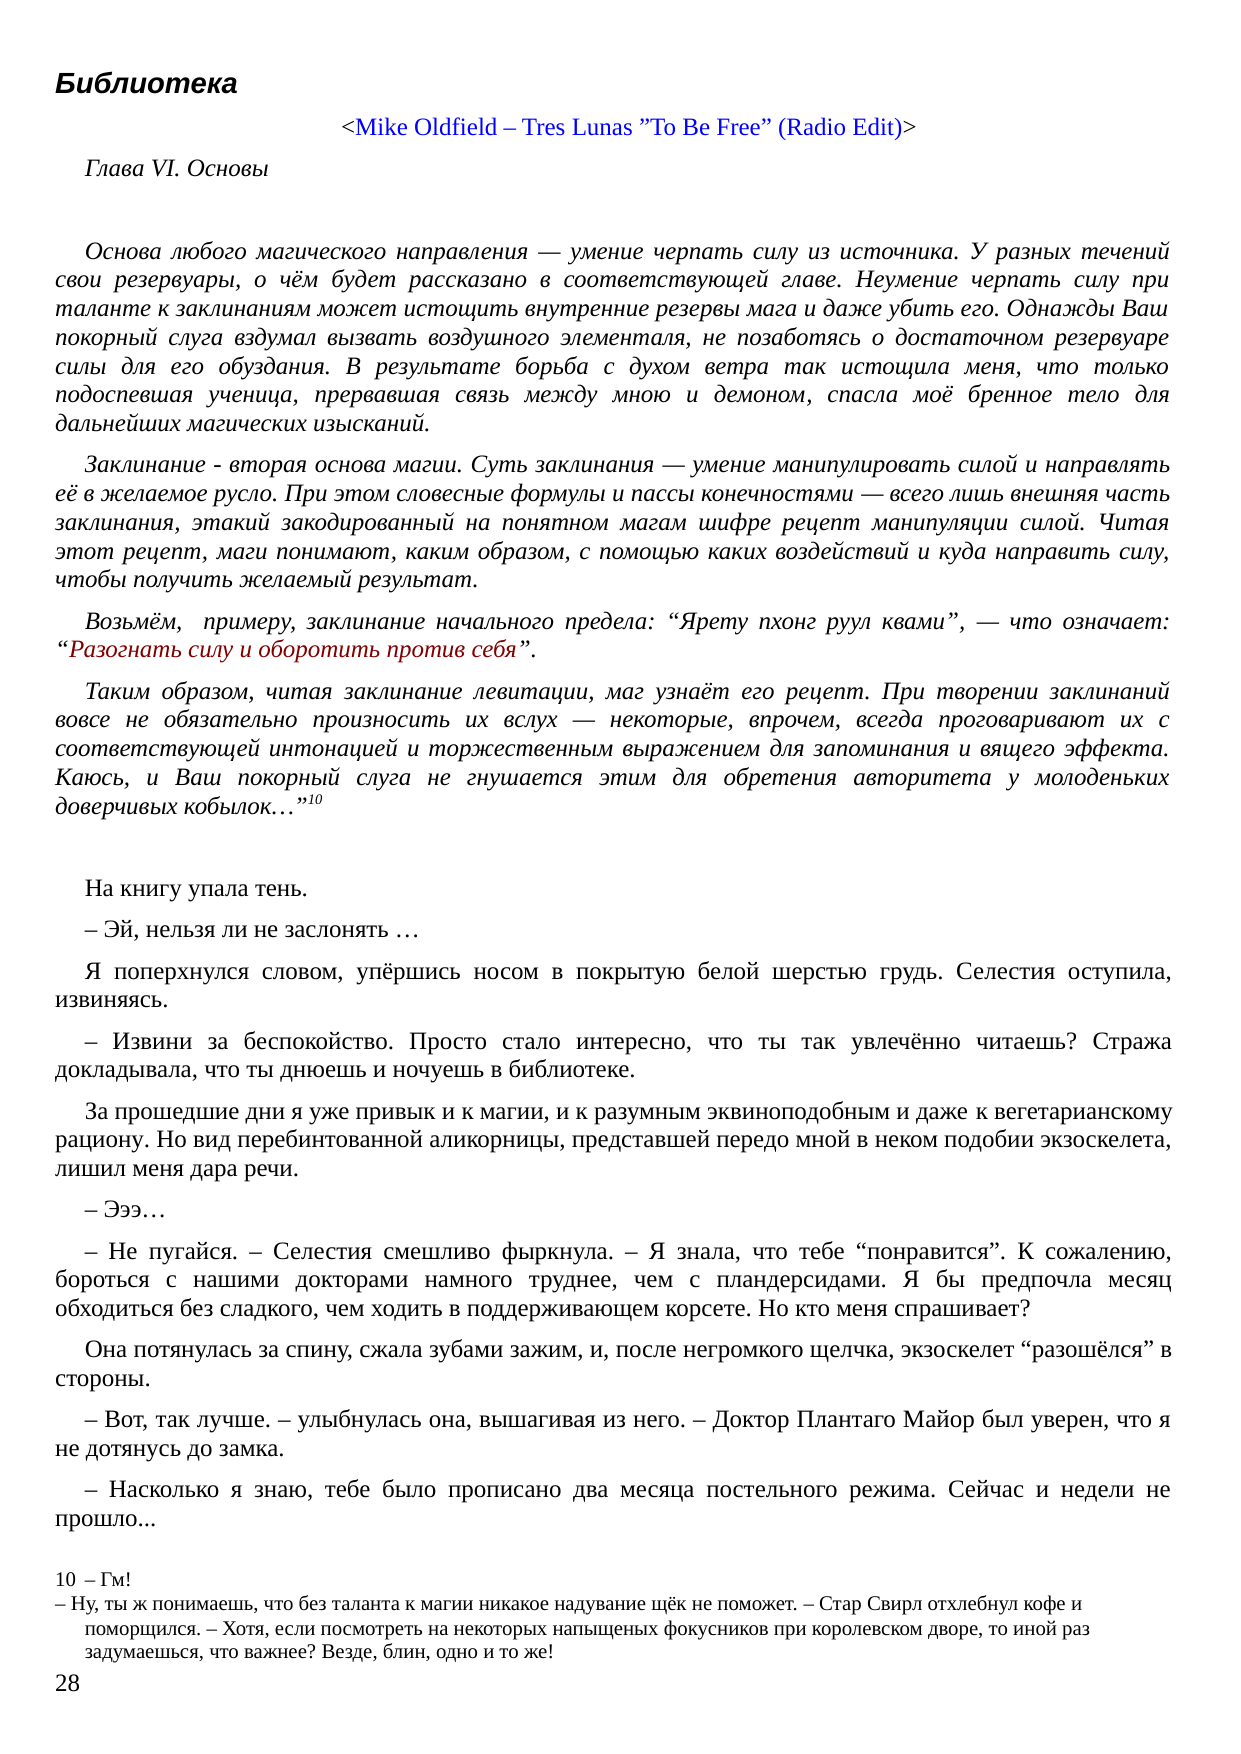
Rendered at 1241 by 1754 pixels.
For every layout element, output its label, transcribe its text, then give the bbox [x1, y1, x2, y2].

text За прошедшие дни я уже привык и к магии, и к разумным эквиноподобным и даже к вегетарианскому рациону. Но вид перебинтованной аликорницы, представшей передо мной в неком подобии экзоскелета, лишил меня дара речи. [55, 1096, 1173, 1182]
text Возьмём, примеру, заклинание начального предела: “Ярету пхонг руул квами”, — что означает: “Разогнать силу и оборотить против себя”. [55, 606, 1173, 663]
text Таким образом, читая заклинание левитации, маг узнаёт его рецепт. При творении заклинаний вовсе не обязательно произносить их вслух — некоторые, впрочем, всегда проговаривают их с соответствующей интонацией и торжественным выражением для запоминания и вящего эффекта. Каюсь, и Ваш покорный слуга не гнушается этим для обретения авторитета у молоденьких доверчивых кобылок…” [55, 676, 1173, 819]
text Я поперхнулся словом, упёршись носом в покрытую белой шерстью грудь. Селестия оступила, извиняясь. [55, 956, 1173, 1013]
text <Mike Oldfield – Tres Lunas ”To Be Free” (Radio Edit)> [55, 112, 1173, 141]
text Она потянулась за спину, сжала зубами зажим, и, после негромкого щелчка, экзоскелет “разошёлся” в стороны. [55, 1334, 1173, 1392]
text – Извини за беспокойство. Просто стало интересно, что ты так увлечённо читаешь? Стража докладывала, что ты днюешь и ночуешь в библиотеке. [55, 1026, 1173, 1083]
text – Не пугайся. – Селестия смешливо фыркнула. – Я знала, что тебе “понравится”. К сожалению, бороться с нашими докторами намного труднее, чем с пландерсидами. Я бы предпочла месяц обходиться без сладкого, чем ходить в поддерживающем корсете. Но кто меня спрашивает? [55, 1236, 1173, 1322]
text Заклинание - вторая основа магии. Суть заклинания — умение манипулировать силой и направлять её в желаемое русло. При этом словесные формулы и пассы конечностями — всего лишь внешняя часть заклинания, этакий закодированный на понятном магам шифре рецепт манипуляции силой. Читая этот рецепт, маги понимают, каким образом, с помощью каких воздействий и куда направить силу, чтобы получить желаемый результат. [55, 449, 1173, 593]
text Основа любого магического направления — умение черпать силу из источника. У разных течений свои резервуары, о чём будет рассказано в соответствующей главе. Неумение черпать силу при таланте к заклинаниям может истощить внутренние резервы мага и даже убить его. Однажды Ваш покорный слуга вздумал вызвать воздушного элементаля, не позаботясь о достаточном резервуаре силы для его обуздания. В результате борьба с духом ветра так истощила меня, что только подоспевшая ученица, прервавшая связь между мною и демоном, спасла моё бренное тело для дальнейших магических изысканий. [55, 236, 1173, 437]
text – Эй, нельзя ли не заслонять … [55, 914, 1173, 943]
text – Гм! [55, 1567, 1173, 1591]
text – Эээ… [55, 1194, 1173, 1223]
text На книгу упала тень. [55, 873, 1173, 902]
text – Ну, ты ж понимаешь, что без таланта к магии никакое надувание щёк не поможет. – Стар Свирл отхлебнул кофе и поморщился. – Хотя, если посмотреть на некоторых напыщеных фокусников при королевском дворе, то иной раз задумаешься, что важнее? Везде, блин, одно и то же! [55, 1591, 1173, 1663]
text Глава VI. Основы [55, 153, 1173, 182]
subtitle Библиотека [55, 66, 1173, 99]
text – Вот, так лучше. – улыбнулась она, вышагивая из него. – Доктор Плантаго Майор был уверен, что я не дотянусь до замка. [55, 1404, 1173, 1462]
text – Насколько я знаю, тебе было прописано два месяца постельного режима. Сейчас и недели не прошло... [55, 1474, 1173, 1532]
